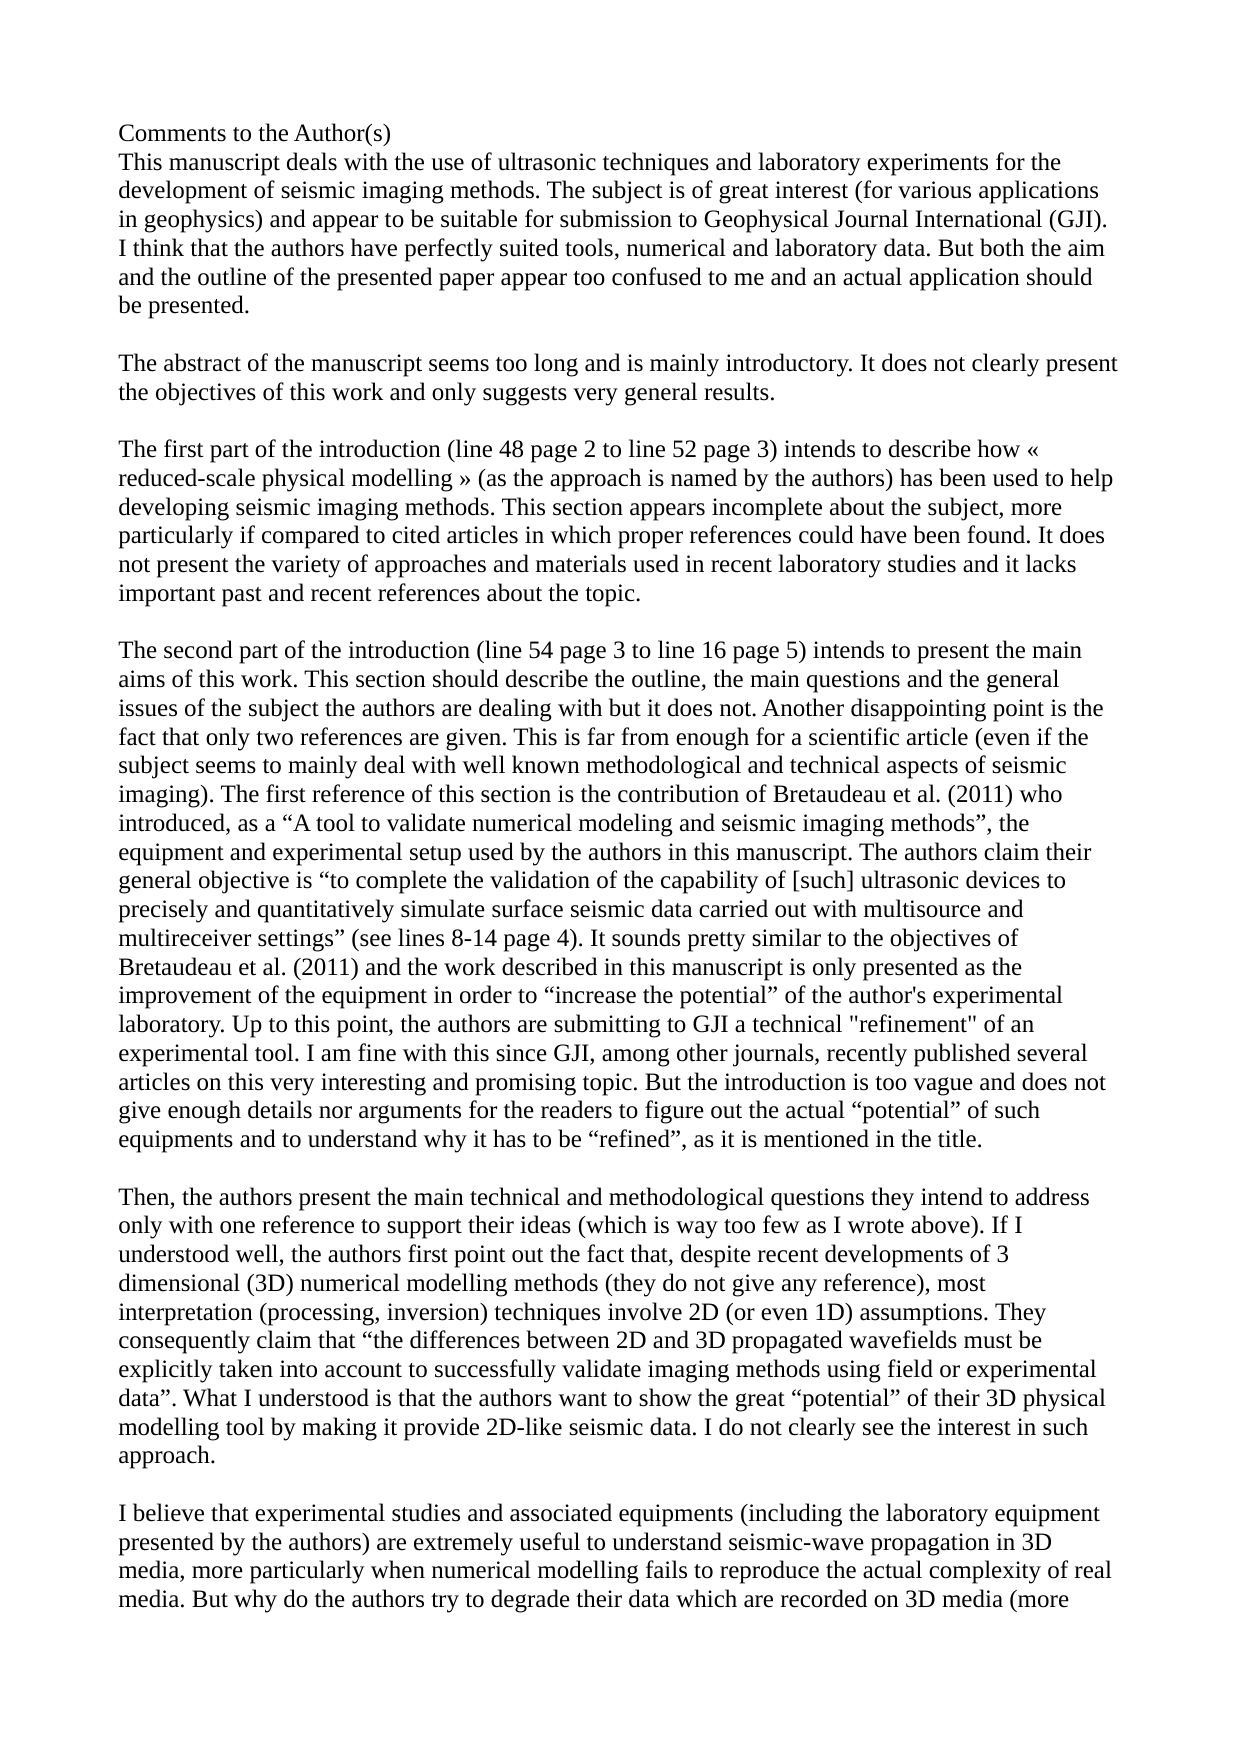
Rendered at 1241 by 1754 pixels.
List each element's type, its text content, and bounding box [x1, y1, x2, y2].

text Comments to the Author(s) This manuscript deals with the use of ultrasonic techniques and laboratory experiments for the development of seismic imaging methods. The subject is of great interest (for various applications in geophysics) and appear to be suitable for submission to Geophysical Journal International (GJI). I think that the authors have perfectly suited tools, numerical and laboratory data. But both the aim and the outline of the presented paper appear too confused to me and an actual application should be presented. The abstract of the manuscript seems too long and is mainly introductory. It does not clearly present the objectives of this work and only suggests very general results. The first part of the introduction (line 48 page 2 to line 52 page 3) intends to describe how « reduced-scale physical modelling » (as the approach is named by the authors) has been used to help developing seismic imaging methods. This section appears incomplete about the subject, more particularly if compared to cited articles in which proper references could have been found. It does not present the variety of approaches and materials used in recent laboratory studies and it lacks important past and recent references about the topic. The second part of the introduction (line 54 page 3 to line 16 page 5) intends to present the main aims of this work. This section should describe the outline, the main questions and the general issues of the subject the authors are dealing with but it does not. Another disappointing point is the fact that only two references are given. This is far from enough for a scientific article (even if the subject seems to mainly deal with well known methodological and technical aspects of seismic imaging). The first reference of this section is the contribution of Bretaudeau et al. (2011) who introduced, as a “A tool to validate numerical modeling and seismic imaging methods”, the equipment and experimental setup used by the authors in this manuscript. The authors claim their general objective is “to complete the validation of the capability of [such] ultrasonic devices to precisely and quantitatively simulate surface seismic data carried out with multisource and multireceiver settings” (see lines 8-14 page 4). It sounds pretty similar to the objectives of Bretaudeau et al. (2011) and the work described in this manuscript is only presented as the improvement of the equipment in order to “increase the potential” of the author's experimental laboratory. Up to this point, the authors are submitting to GJI a technical "refinement" of an experimental tool. I am fine with this since GJI, among other journals, recently published several articles on this very interesting and promising topic. But the introduction is too vague and does not give enough details nor arguments for the readers to figure out the actual “potential” of such equipments and to understand why it has to be “refined”, as it is mentioned in the title. Then, the authors present the main technical and methodological questions they intend to address only with one reference to support their ideas (which is way too few as I wrote above). If I understood well, the authors first point out the fact that, despite recent developments of 3 dimensional (3D) numerical modelling methods (they do not give any reference), most interpretation (processing, inversion) techniques involve 2D (or even 1D) assumptions. They consequently claim that “the differences between 2D and 3D propagated wavefields must be explicitly taken into account to successfully validate imaging methods using field or experimental data”. What I understood is that the authors want to show the great “potential” of their 3D physical modelling tool by making it provide 2D-like seismic data. I do not clearly see the interest in such approach. I believe that experimental studies and associated equipments (including the laboratory equipment presented by the authors) are extremely useful to understand seismic-wave propagation in 3D media, more particularly when numerical modelling fails to reproduce the actual complexity of real media. But why do the authors try to degrade their data which are recorded on 3D media (more [118, 118, 1122, 1613]
